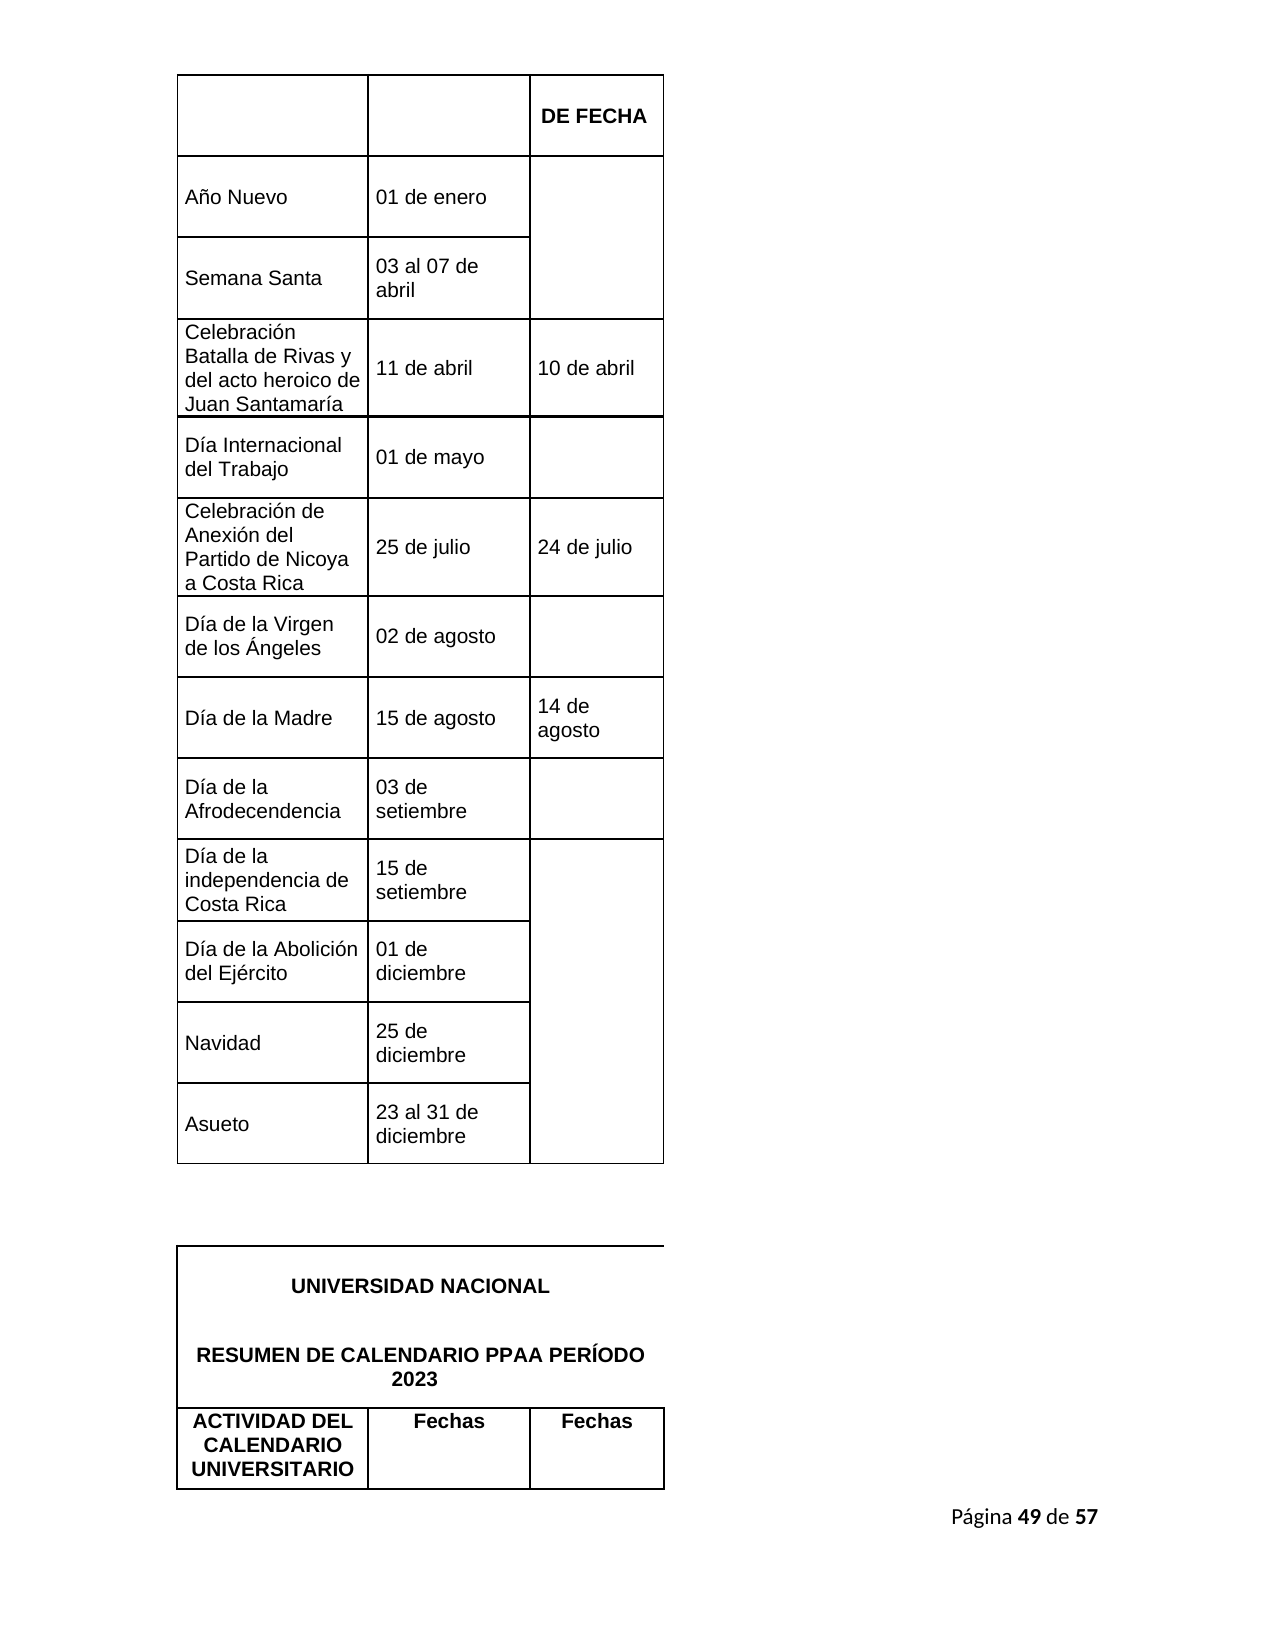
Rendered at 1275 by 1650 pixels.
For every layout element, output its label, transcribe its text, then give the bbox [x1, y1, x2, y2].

table_cell [1257, 920, 1275, 1001]
table_cell 01 de diciembre [369, 922, 529, 1001]
table_cell [531, 840, 663, 1163]
table_cell [1257, 155, 1275, 236]
table_cell [938, 1082, 959, 1163]
table_cell [959, 676, 1257, 757]
table_cell [664, 838, 938, 919]
table_cell 03 de setiembre [369, 759, 529, 838]
table_cell [938, 236, 959, 317]
table_cell [938, 155, 959, 236]
table_cell 10 de abril [531, 320, 663, 415]
table_cell [177, 1164, 368, 1244]
table_cell [938, 1001, 959, 1082]
table_cell [959, 1407, 1257, 1488]
table_cell [938, 1326, 959, 1407]
table_cell [959, 920, 1257, 1001]
table_cell [1257, 1082, 1275, 1163]
table_cell 15 de setiembre [369, 840, 529, 919]
table_cell [938, 920, 959, 1001]
table_cell 01 de enero [369, 157, 529, 236]
table_cell Día de la Afrodecendencia [178, 759, 367, 838]
table_cell [959, 595, 1257, 676]
table_cell UNIVERSIDAD NACIONAL [178, 1247, 664, 1326]
table_cell [531, 418, 663, 497]
table_cell [1257, 676, 1275, 757]
table_cell [1257, 1001, 1275, 1082]
table_cell [959, 497, 1257, 594]
table_cell [1257, 595, 1275, 676]
table_cell [959, 318, 1257, 415]
table_cell [531, 597, 663, 676]
table_cell [1257, 236, 1275, 317]
table_cell [664, 1163, 938, 1244]
table_cell [938, 497, 959, 594]
table_cell [664, 1326, 938, 1407]
table_cell ACTIVIDAD DEL CALENDARIO UNIVERSITARIO [178, 1409, 367, 1488]
table_cell [1257, 757, 1275, 838]
table_cell Fechas [531, 1409, 663, 1488]
table_cell Día de la Abolición del Ejército [178, 922, 367, 1001]
table_cell [178, 76, 367, 155]
table_cell [1257, 1407, 1275, 1488]
table_cell [959, 1326, 1257, 1407]
table_cell 11 de abril [369, 320, 529, 415]
table_cell 23 al 31 de diciembre [369, 1084, 529, 1163]
table_cell [959, 1245, 1257, 1326]
table_cell [959, 415, 1257, 497]
table_cell [530, 1164, 664, 1244]
table_cell [531, 759, 663, 838]
table_cell 14 de agosto [531, 678, 663, 757]
table_cell [531, 157, 663, 317]
table_cell [959, 155, 1257, 236]
table_cell [938, 415, 959, 497]
table_cell Día de la independencia de Costa Rica [178, 840, 367, 919]
table_cell [1257, 318, 1275, 415]
table_cell [959, 838, 1257, 919]
table_cell 15 de agosto [369, 678, 529, 757]
table_cell 25 de diciembre [369, 1003, 529, 1082]
table_cell [664, 415, 938, 497]
table_cell [664, 497, 938, 594]
table_cell [1257, 497, 1275, 594]
table_cell [959, 74, 1257, 155]
table_cell 02 de agosto [369, 597, 529, 676]
table_cell [959, 1163, 1257, 1244]
table_cell [664, 74, 938, 155]
table_cell Día de la Madre [178, 678, 367, 757]
table_cell [664, 236, 938, 317]
table_cell [938, 676, 959, 757]
table_cell [938, 595, 959, 676]
table_cell [938, 74, 959, 155]
table_cell 25 de julio [369, 499, 529, 594]
table_cell Día Internacional del Trabajo [178, 418, 367, 497]
table_cell [1257, 838, 1275, 919]
table_cell [959, 757, 1257, 838]
table_cell [664, 920, 938, 1001]
table_cell Día de la Virgen de los Ángeles [178, 597, 367, 676]
table_cell Celebración de Anexión del Partido de Nicoya a Costa Rica [178, 499, 367, 594]
table_cell [938, 757, 959, 838]
table_cell [1257, 415, 1275, 497]
table_cell 03 al 07 de abril [369, 238, 529, 317]
table_cell [368, 1164, 530, 1244]
table_cell [664, 1082, 938, 1163]
table_cell Semana Santa [178, 238, 367, 317]
table_cell RESUMEN DE CALENDARIO PPAA PERÍODO 2023 [178, 1326, 664, 1407]
table_cell [664, 1001, 938, 1082]
table_cell [665, 1407, 938, 1488]
table_cell DE FECHA [531, 76, 663, 155]
table_cell 24 de julio [531, 499, 663, 594]
table_cell [664, 318, 938, 415]
table_cell [664, 757, 938, 838]
table_cell [664, 595, 938, 676]
table_cell Asueto [178, 1084, 367, 1163]
table_cell [664, 676, 938, 757]
table_cell [938, 1407, 959, 1488]
table_cell [959, 1001, 1257, 1082]
table_cell 01 de mayo [369, 418, 529, 497]
table_cell Navidad [178, 1003, 367, 1082]
table_cell [959, 236, 1257, 317]
table_cell [959, 1082, 1257, 1163]
table_cell [938, 318, 959, 415]
table_cell Fechas [369, 1409, 529, 1488]
table_cell [1257, 1245, 1275, 1326]
table_cell Año Nuevo [178, 157, 367, 236]
table_cell [664, 1245, 938, 1326]
table_cell [938, 1163, 959, 1244]
table_cell [664, 155, 938, 236]
table_cell Celebración Batalla de Rivas y del acto heroico de Juan Santamaría [178, 320, 367, 415]
table_cell [369, 76, 529, 155]
table_cell [938, 1245, 959, 1326]
table_cell [1257, 74, 1275, 155]
table_cell [1257, 1326, 1275, 1407]
table_cell [1257, 1163, 1275, 1244]
table_cell [938, 838, 959, 919]
